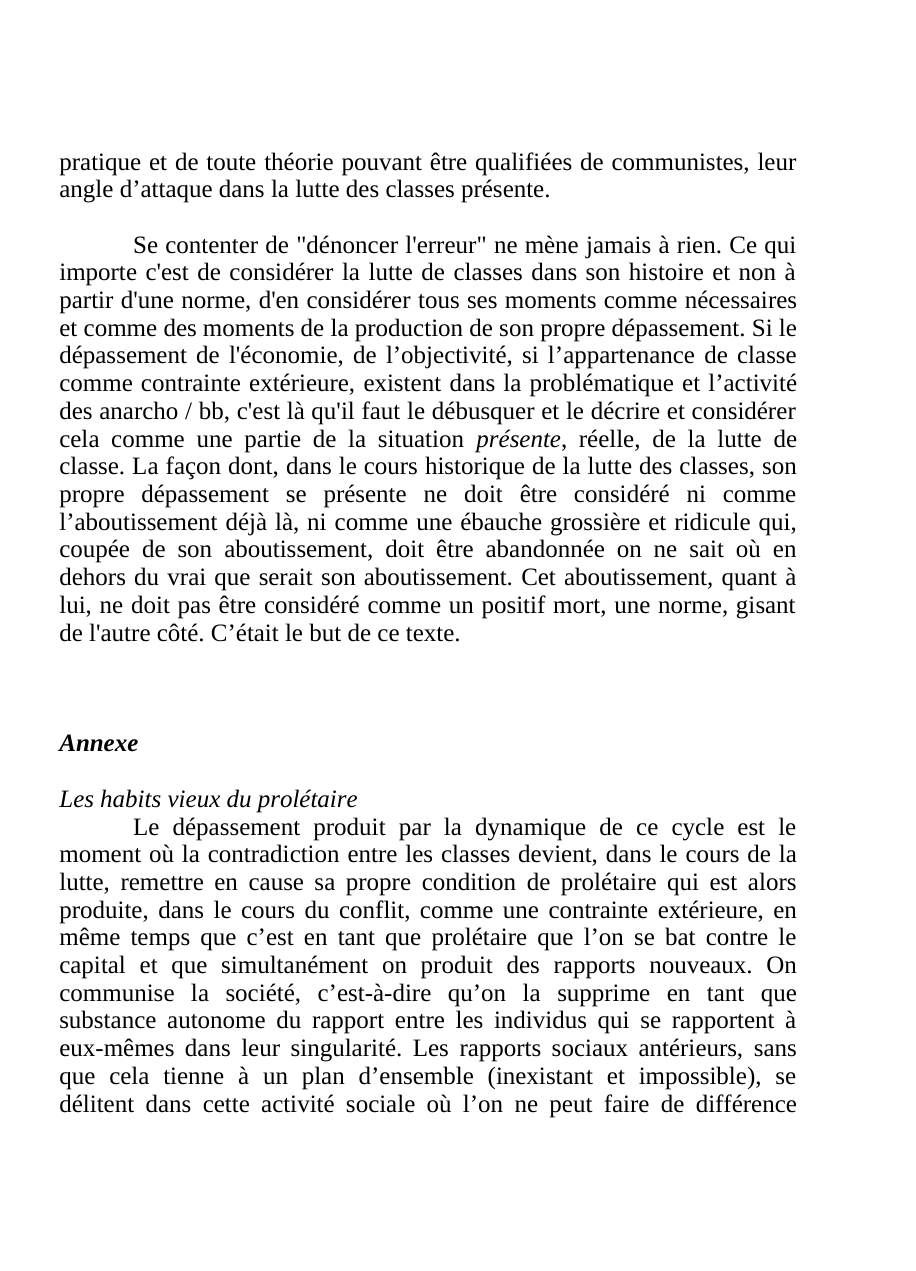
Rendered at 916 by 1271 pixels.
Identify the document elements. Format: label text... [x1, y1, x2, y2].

text Annexe [59, 729, 797, 757]
text pratique et de toute théorie pouvant être qualifiées de communistes, leur angle d’attaque dans la lutte des classes présente. [59, 148, 797, 203]
text Se contenter de "dénoncer l'erreur" ne mène jamais à rien. Ce qui importe c'est de considérer la lutte de classes dans son histoire et non à partir d'une norme, d'en considérer tous ses moments comme nécessaires et comme des moments de la production de son propre dépassement. Si le dépassement de l'économie, de l’objectivité, si l’appartenance de classe comme contrainte extérieure, existent dans la problématique et l’activité des anarcho / bb, c'est là qu'il faut le débusquer et le décrire et considérer cela comme une partie de la situation présente, réelle, de la lutte de classe. La façon dont, dans le cours historique de la lutte des classes, son propre dépassement se présente ne doit être considéré ni comme l’aboutissement déjà là, ni comme une ébauche grossière et ridicule qui, coupée de son aboutissement, doit être abandonnée on ne sait où en dehors du vrai que serait son aboutissement. Cet aboutissement, quant à lui, ne doit pas être considéré comme un positif mort, une norme, gisant de l'autre côté. C’était le but de ce texte. [59, 231, 797, 646]
text Le dépassement produit par la dynamique de ce cycle est le moment où la contradiction entre les classes devient, dans le cours de la lutte, remettre en cause sa propre condition de prolétaire qui est alors produite, dans le cours du conflit, comme une contrainte extérieure, en même temps que c’est en tant que prolétaire que l’on se bat contre le capital et que simultanément on produit des rapports nouveaux. On communise la société, c’est-à-dire qu’on la supprime en tant que substance autonome du rapport entre les individus qui se rapportent à eux-mêmes dans leur singularité. Les rapports sociaux antérieurs, sans que cela tienne à un plan d’ensemble (inexistant et impossible), se délitent dans cette activité sociale où l’on ne peut faire de différence [59, 813, 797, 1117]
text Les habits vieux du prolétaire [59, 785, 797, 813]
